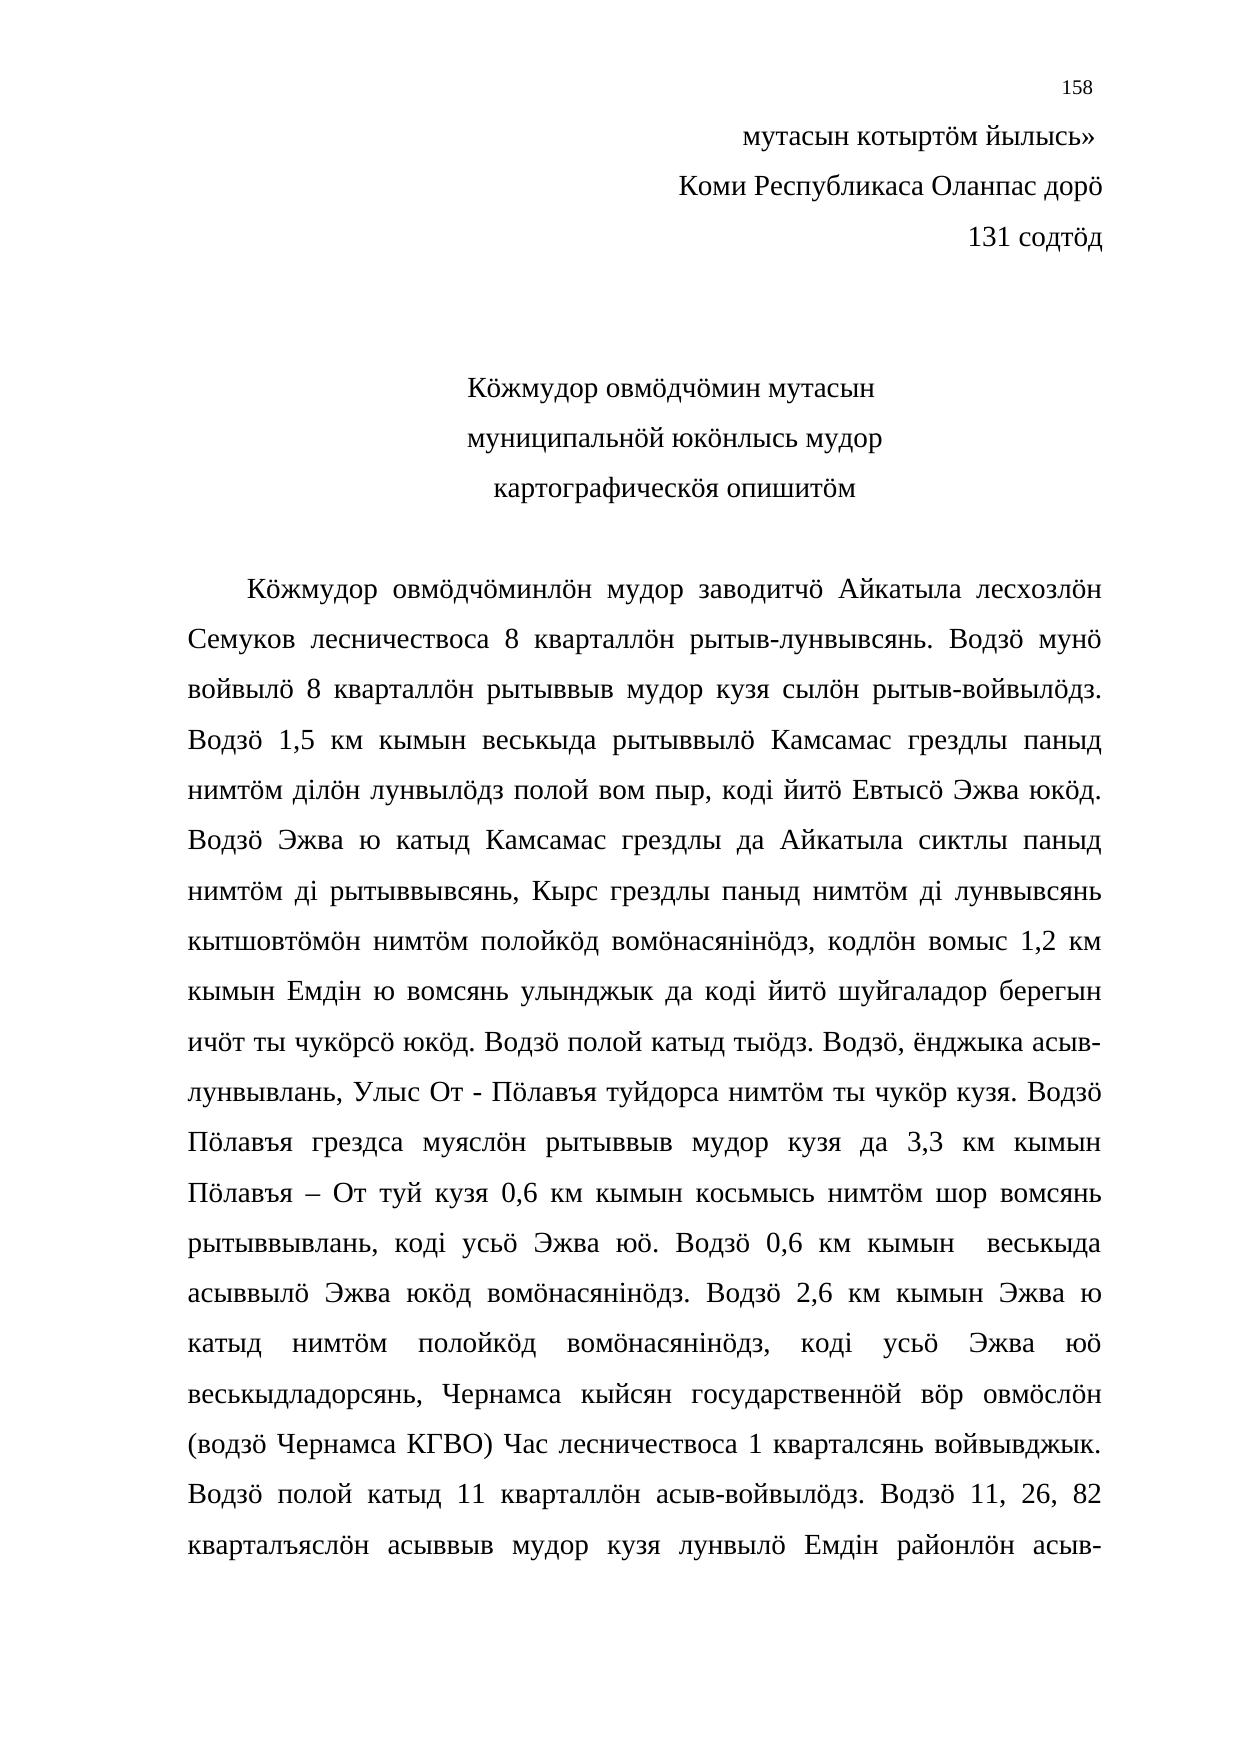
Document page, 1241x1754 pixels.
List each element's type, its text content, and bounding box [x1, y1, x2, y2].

text 131 содтöд [187, 219, 1103, 252]
text мутасын котыртöм йылысь» [187, 118, 1103, 152]
subtitle Кöжмудор овмöдчöмин мутасын [187, 370, 1103, 403]
text Кöжмудор овмöдчöминлöн мудор заводитчö Айкатыла лесхозлöн Семуков лесничествоса 8 кварталлöн рытыв-лунвывсянь. Водзö мунö войвылö 8 кварталлöн рытыввыв мудор кузя сылöн рытыв-войвылöдз. Водзö 1,5 км кымын веськыда рытыввылö Камсамас грездлы паныд нимтöм дiлöн лунвылöдз полой вом пыр, кодi йитö Евтысö Эжва юкöд. Водзö Эжва ю катыд Камсамас грездлы да Айкатыла сиктлы паныд нимтöм дi рытыввывсянь, Кырс грездлы паныд нимтöм дi лунвывсянь кытшовтöмöн нимтöм полойкöд вомöнасянiнöдз, кодлöн вомыс 1,2 км кымын Емдiн ю вомсянь улынджык да кодi йитö шуйгаладор берегын ичöт ты чукöрсö юкöд. Водзö полой катыд тыöдз. Водзö, ёнджыка асыв-лунвывлань, Улыс От - Пöлавъя туйдорса нимтöм ты чукöр кузя. Водзö Пöлавъя грездса муяслöн рытыввыв мудор кузя да 3,3 км кымын Пöлавъя – От туй кузя 0,6 км кымын косьмысь нимтöм шор вомсянь рытыввывлань, кодi усьö Эжва юö. Водзö 0,6 км кымын веськыда асыввылö Эжва юкöд вомöнасянiнöдз. Водзö 2,6 км кымын Эжва ю катыд нимтöм полойкöд вомöнасянiнöдз, кодi усьö Эжва юö веськыдладорсянь, Чернамса кыйсян государственнöй вöр овмöслöн (водзö Чернамса КГВО) Час лесничествоса 1 кварталсянь войвывджык. Водзö полой катыд 11 кварталлöн асыв-войвылöдз. Водзö 11, 26, 82 кварталъяслöн асыввыв мудор кузя лунвылö Емдiн районлöн асыв- [187, 571, 1103, 1560]
text Коми Республикаса Оланпас дорö [187, 168, 1103, 202]
text картографическöя опишитöм [187, 470, 1103, 504]
text муниципальнöй юкöнлысь мудор [187, 420, 1103, 453]
